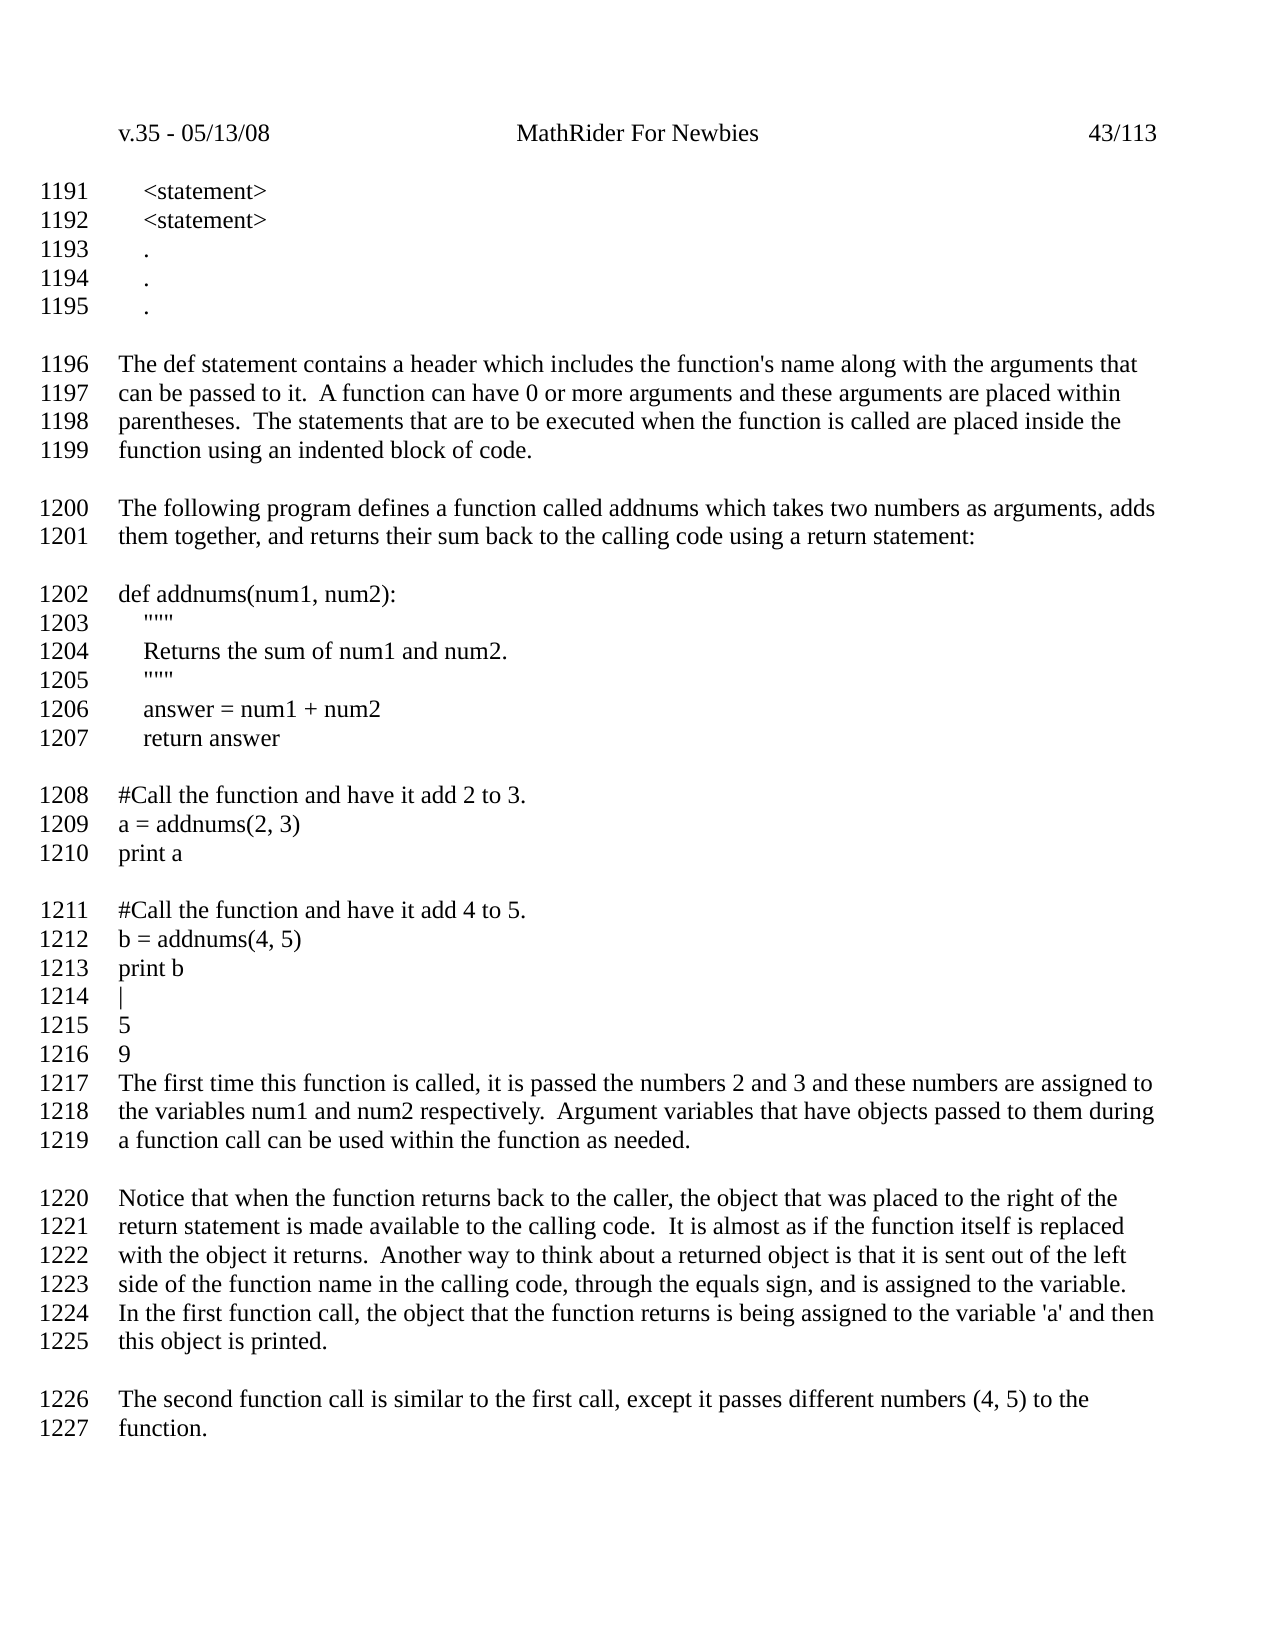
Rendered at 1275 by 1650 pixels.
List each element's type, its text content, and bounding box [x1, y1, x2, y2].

text | [118, 981, 1157, 1010]
text <statement> [118, 176, 1157, 205]
text #Call the function and have it add 4 to 5. [118, 895, 1157, 924]
text <statement> [118, 205, 1157, 234]
text """ [118, 608, 1157, 636]
text def addnums(num1, num2): [118, 579, 1157, 608]
text . [118, 234, 1157, 263]
text print b [118, 953, 1157, 981]
text print a [118, 838, 1157, 866]
text b = addnums(4, 5) [118, 924, 1157, 953]
text Returns the sum of num1 and num2. [118, 636, 1157, 665]
text """ [118, 665, 1157, 694]
text The following program defines a function called addnums which takes two numbers as arguments, adds them together, and returns their sum back to the calling code using a return statement: [118, 493, 1157, 550]
text a = addnums(2, 3) [118, 809, 1157, 838]
text 9 [118, 1039, 1157, 1068]
text . [118, 291, 1157, 320]
text Notice that when the function returns back to the caller, the object that was placed to the right of the return statement is made available to the calling code. It is almost as if the function itself is replaced with the object it returns. Another way to think about a returned object is that it is sent out of the left side of the function name in the calling code, through the equals sign, and is assigned to the variable. In the first function call, the object that the function returns is being assigned to the variable 'a' and then this object is printed. [118, 1183, 1157, 1355]
text #Call the function and have it add 2 to 3. [118, 780, 1157, 809]
text The second function call is similar to the first call, except it passes different numbers (4, 5) to the function. [118, 1384, 1157, 1441]
text return answer [118, 723, 1157, 751]
text The first time this function is called, it is passed the numbers 2 and 3 and these numbers are assigned to the variables num1 and num2 respectively. Argument variables that have objects passed to them during a function call can be used within the function as needed. [118, 1068, 1157, 1154]
text The def statement contains a header which includes the function's name along with the arguments that can be passed to it. A function can have 0 or more arguments and these arguments are placed within parentheses. The statements that are to be executed when the function is called are placed inside the function using an indented block of code. [118, 349, 1157, 464]
text . [118, 263, 1157, 291]
text 5 [118, 1010, 1157, 1039]
text answer = num1 + num2 [118, 694, 1157, 723]
